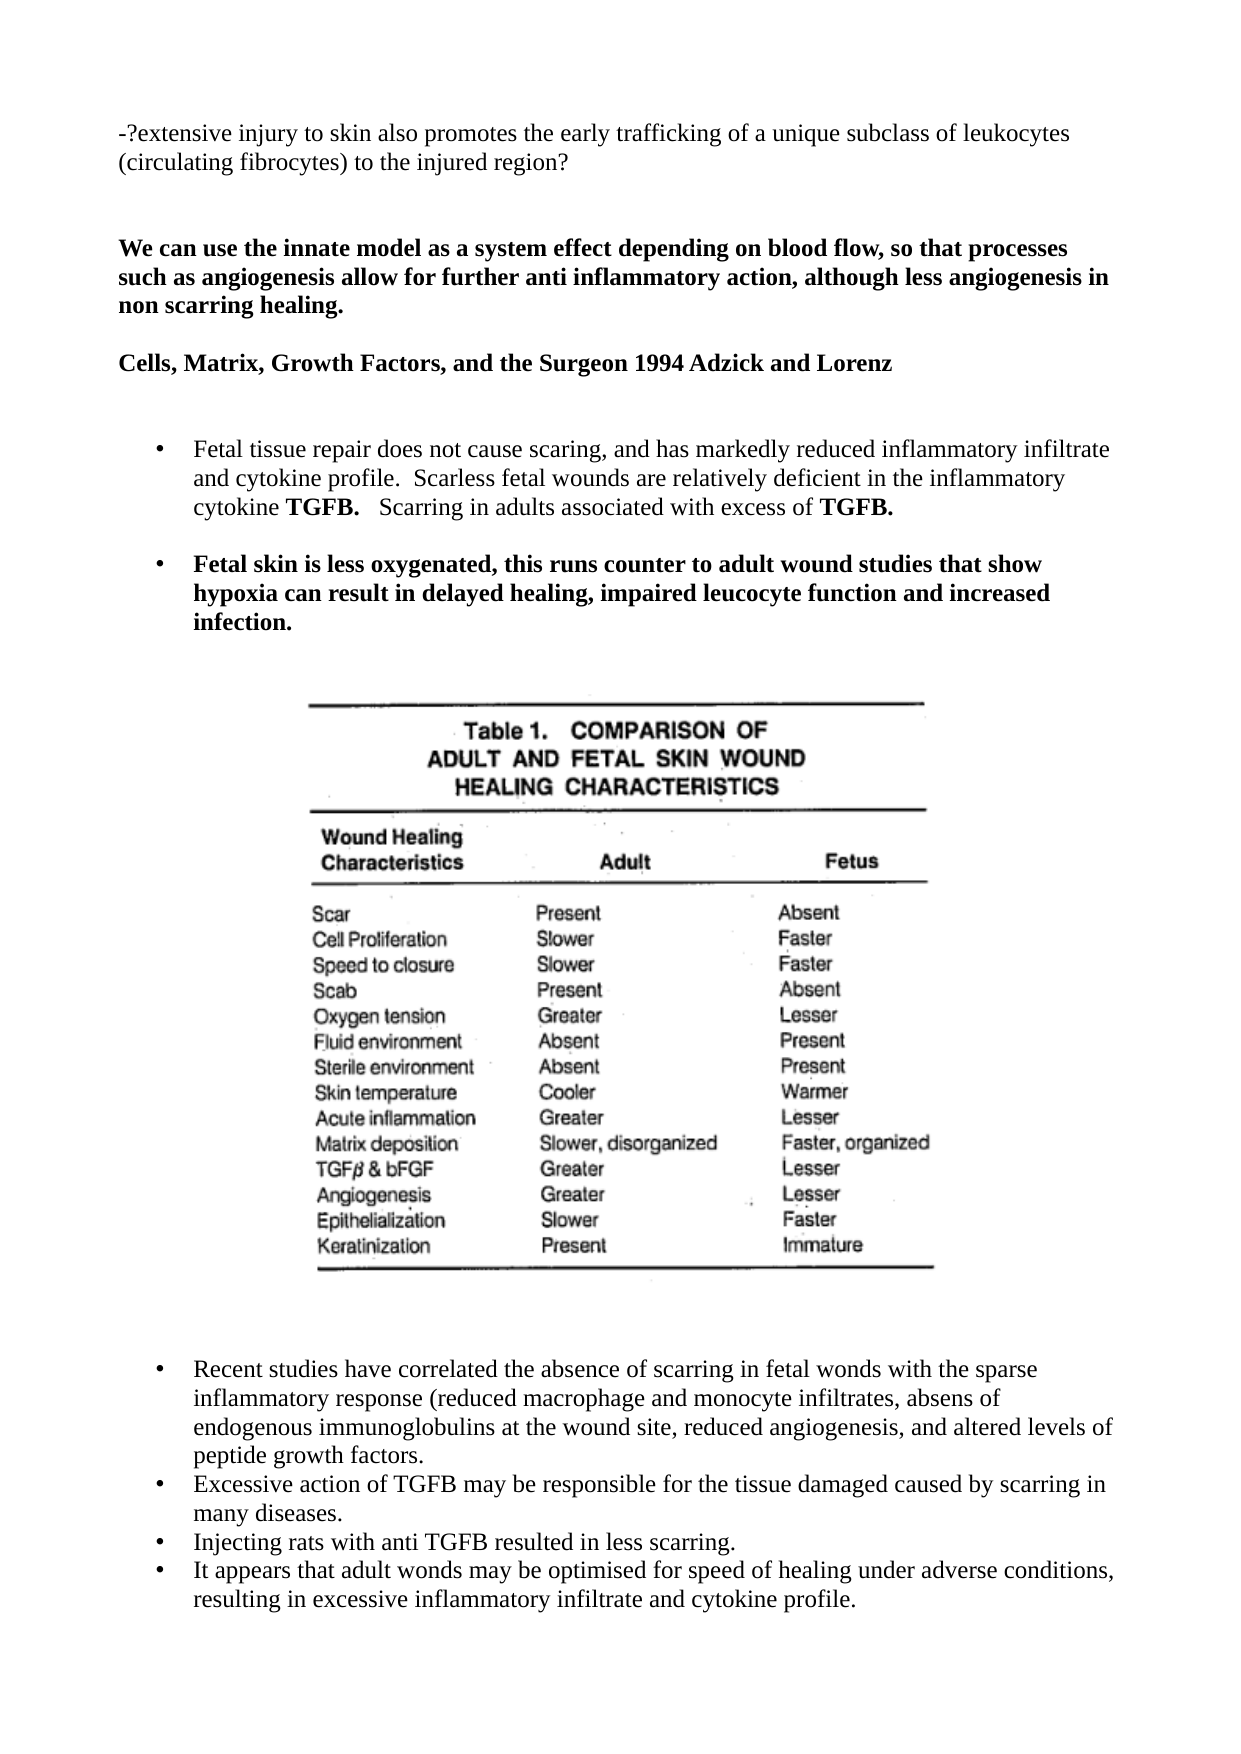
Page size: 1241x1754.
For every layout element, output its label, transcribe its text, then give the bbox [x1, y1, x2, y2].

list Fetal skin is less oxygenated, this runs counter to adult wound studies that show hypoxia can result in delayed healing, impaired leucocyte function and increased infection. [156, 549, 1122, 636]
text -?extensive injury to skin also promotes the early trafficking of a unique subclass of leukocytes (circulating fibrocytes) to the injured region? [118, 118, 1122, 176]
list Fetal tissue repair does not cause scaring, and has markedly reduced inflammatory infiltrate and cytokine profile. Scarless fetal wounds are relatively deficient in the inflammatory cytokine TGFB. Scarring in adults associated with excess of TGFB. [156, 434, 1122, 521]
list Injecting rats with anti TGFB resulted in less scarring. [156, 1527, 1122, 1556]
list It appears that adult wonds may be optimised for speed of healing under adverse conditions, resulting in excessive inflammatory infiltrate and cytokine profile. [156, 1556, 1122, 1613]
text We can use the innate model as a system effect depending on blood flow, so that processes such as angiogenesis allow for further anti inflammatory action, although less angiogenesis in non scarring healing. [118, 233, 1122, 319]
text Cells, Matrix, Growth Factors, and the Surgeon 1994 Adzick and Lorenz [118, 348, 1122, 377]
list Recent studies have correlated the absence of scarring in fetal wonds with the sparse inflammatory response (reduced macrophage and monocyte infiltrates, absens of endogenous immunoglobulins at the wound site, reduced angiogenesis, and altered levels of peptide growth factors. [156, 1354, 1122, 1469]
list Excessive action of TGFB may be responsible for the tissue damaged caused by scarring in many diseases. [156, 1469, 1122, 1527]
picture [299, 693, 942, 1286]
